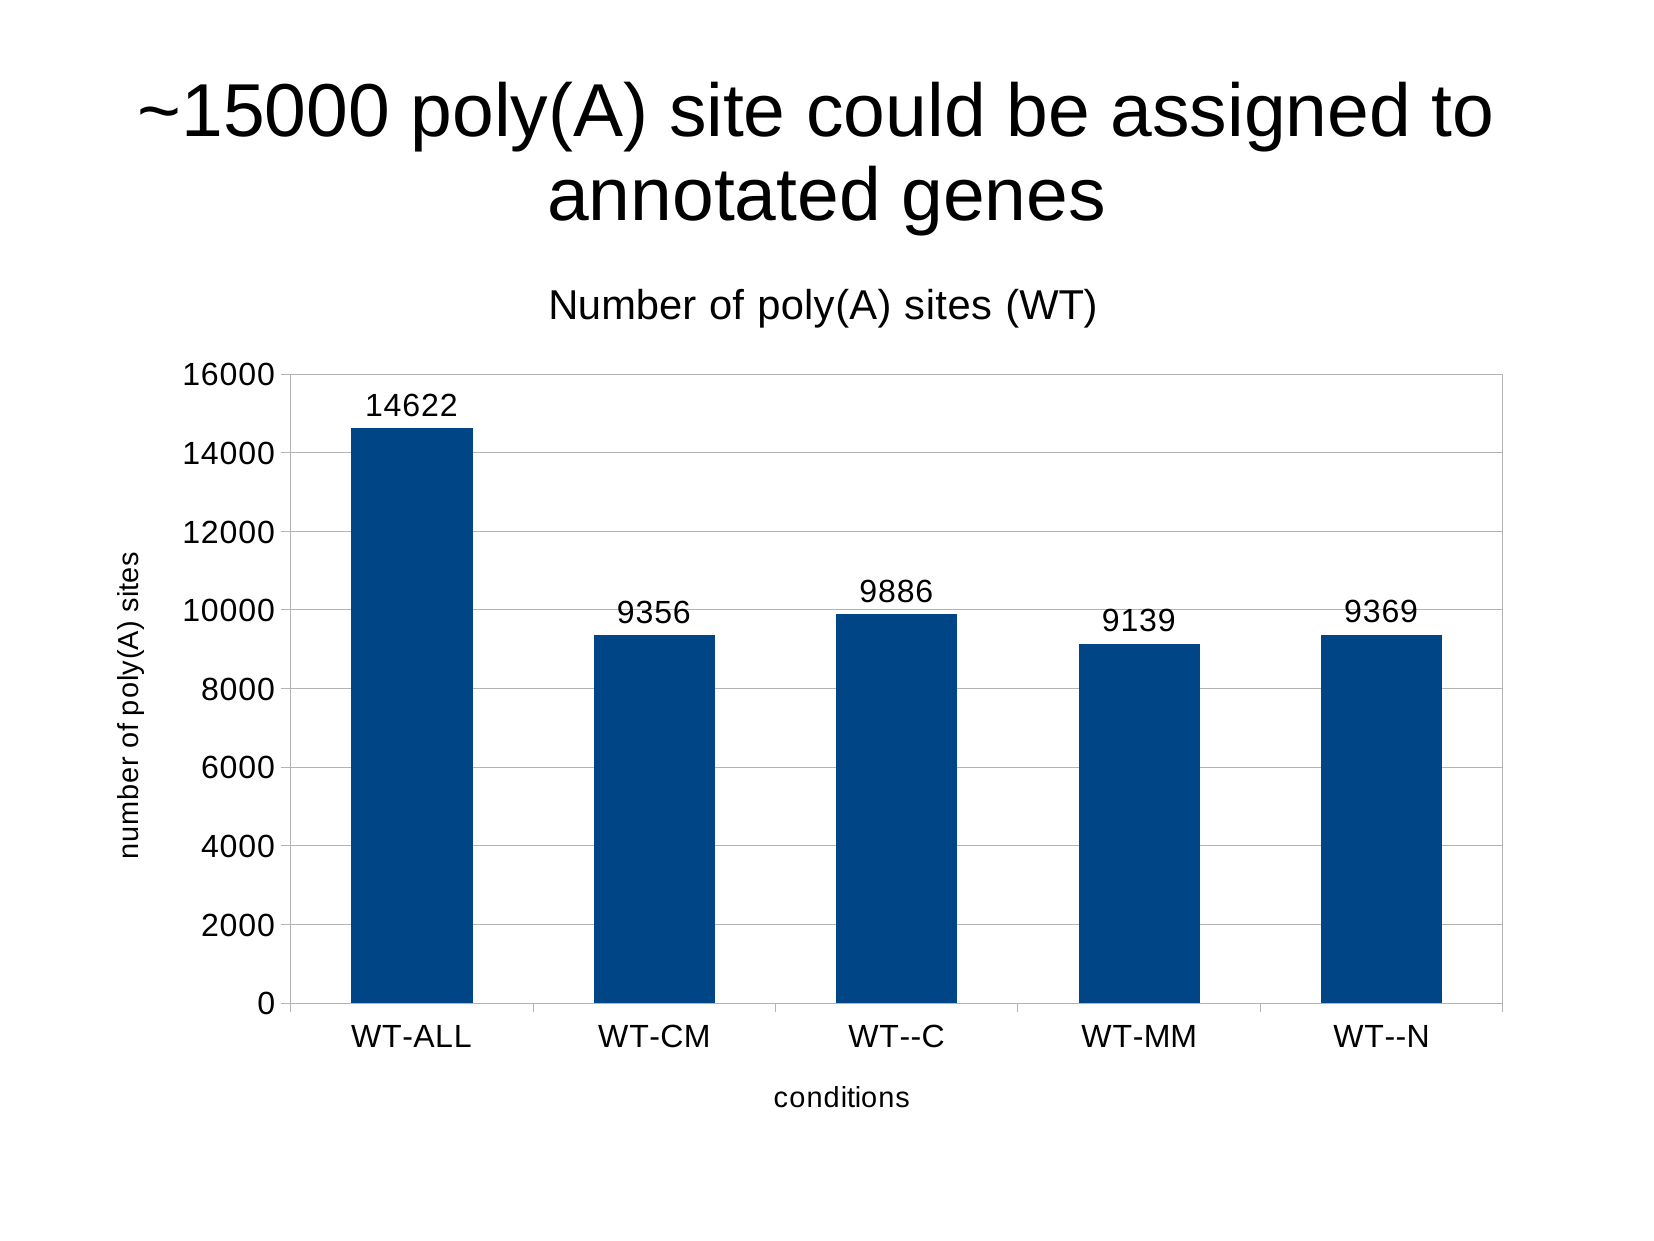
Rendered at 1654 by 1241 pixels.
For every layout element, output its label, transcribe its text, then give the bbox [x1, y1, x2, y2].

title ~15000 poly(A) site could be assigned to annotated genes [82, 49, 1571, 257]
chart [76, 240, 1533, 1148]
